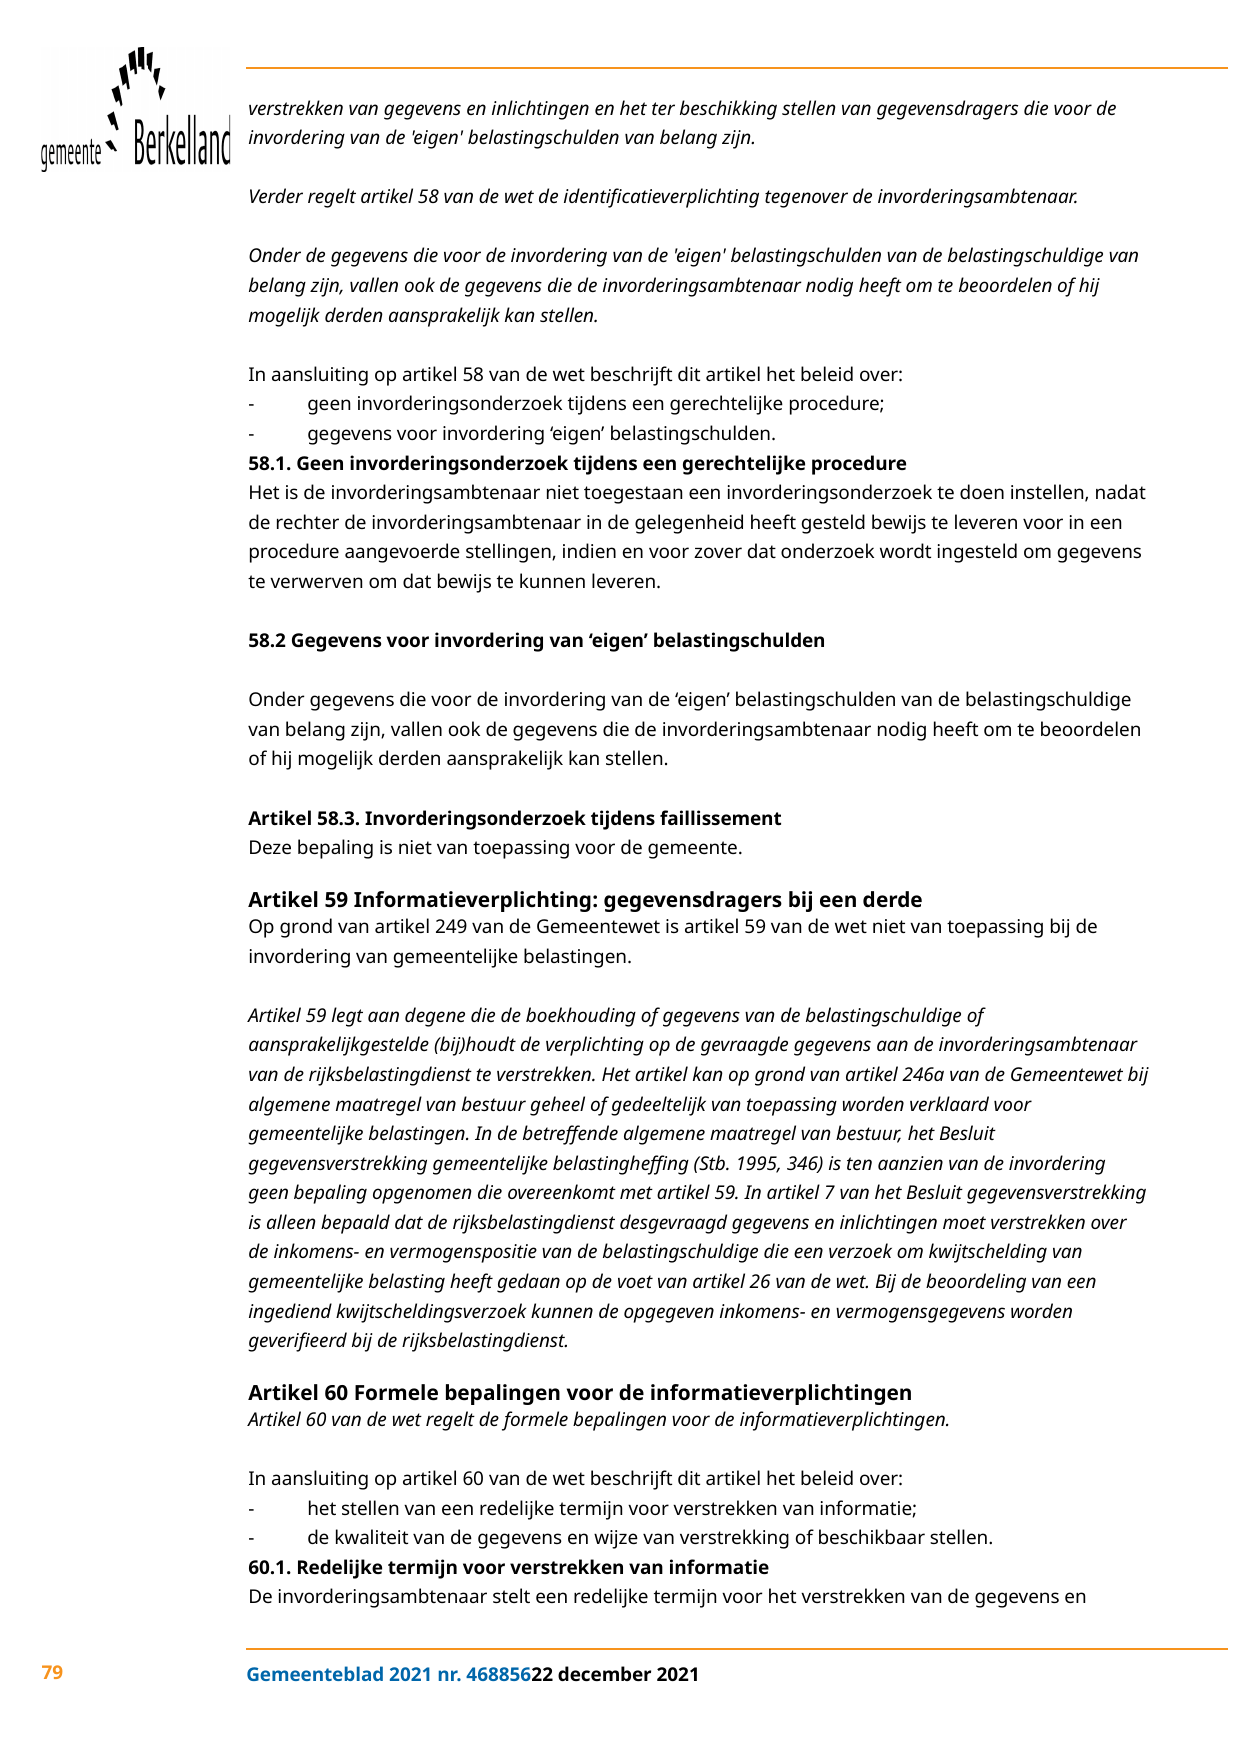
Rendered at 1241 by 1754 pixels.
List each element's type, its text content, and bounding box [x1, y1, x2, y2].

text 60.1. Redelijke termijn voor verstrekken van informatie [248, 1554, 1152, 1580]
text Onder de gegevens die voor de invordering van de 'eigen' belastingschulden van de belastingschuldige van belang zijn, vallen ook de gegevens die de invorderingsambtenaar nodig heeft om te beoordelen of hij mogelijk derden aansprakelijk kan stellen. [248, 243, 1152, 328]
text In aansluiting op artikel 58 van de wet beschrijft dit artikel het beleid over: [248, 361, 1152, 387]
text Onder gegevens die voor de invordering van de ‘eigen’ belastingschulden van de belastingschuldige van belang zijn, vallen ook de gegevens die de invorderingsambtenaar nodig heeft om te beoordelen of hij mogelijk derden aansprakelijk kan stellen. [248, 686, 1152, 771]
text Artikel 60 Formele bepalingen voor de informatieverplichtingen [248, 1378, 1152, 1406]
text verstrekken van gegevens en inlichtingen en het ter beschikking stellen van gegevensdragers die voor de invordering van de 'eigen' belastingschulden van belang zijn. [248, 95, 1152, 150]
text 58.1. Geen invorderingsonderzoek tijdens een gerechtelijke procedure [248, 450, 1152, 476]
text Op grond van artikel 249 van de Gemeentewet is artikel 59 van de wet niet van toepassing bij de invordering van gemeentelijke belastingen. [248, 913, 1152, 968]
text Verder regelt artikel 58 van de wet de identificatieverplichting tegenover de invorderingsambtenaar. [248, 183, 1152, 209]
text In aansluiting op artikel 60 van de wet beschrijft dit artikel het beleid over: [248, 1465, 1152, 1491]
picture [41, 47, 231, 172]
list het stellen van een redelijke termijn voor verstrekken van informatie; [248, 1495, 1152, 1521]
text Deze bepaling is niet van toepassing voor de gemeente. [248, 834, 1152, 860]
text Het is de invorderingsambtenaar niet toegestaan een invorderingsonderzoek te doen instellen, nadat de rechter de invorderingsambtenaar in de gelegenheid heeft gesteld bewijs te leveren voor in een procedure aangevoerde stellingen, indien en voor zover dat onderzoek wordt ingesteld om gegevens te verwerven om dat bewijs te kunnen leveren. [248, 479, 1152, 594]
text Artikel 59 Informatieverplichting: gegevensdragers bij een derde [248, 885, 1152, 913]
list gegevens voor invordering ‘eigen’ belastingschulden. [248, 420, 1152, 446]
text Artikel 59 legt aan degene die de boekhouding of gegevens van de belastingschuldige of aansprakelijkgestelde (bij)houdt de verplichting op de gevraagde gegevens aan de invorderingsambtenaar van de rijksbelastingdienst te verstrekken. Het artikel kan op grond van artikel 246a van de Gemeentewet bij algemene maatregel van bestuur geheel of gedeeltelijk van toepassing worden verklaard voor gemeentelijke belastingen. In de betreffende algemene maatregel van bestuur, het Besluit gegevensverstrekking gemeentelijke belastingheffing (Stb. 1995, 346) is ten aanzien van de invordering geen bepaling opgenomen die overeenkomt met artikel 59. In artikel 7 van het Besluit gegevensverstrekking is alleen bepaald dat de rijksbelastingdienst desgevraagd gegevens en inlichtingen moet verstrekken over de inkomens- en vermogenspositie van de belastingschuldige die een verzoek om kwijtschelding van gemeentelijke belasting heeft gedaan op de voet van artikel 26 van de wet. Bij de beoordeling van een ingediend kwijtscheldingsverzoek kunnen de opgegeven inkomens- en vermogensgegevens worden geverifieerd bij de rijksbelastingdienst. [248, 1002, 1152, 1353]
text Artikel 60 van de wet regelt de formele bepalingen voor de informatieverplichtingen. [248, 1406, 1152, 1432]
text Artikel 58.3. Invorderingsonderzoek tijdens faillissement [248, 805, 1152, 831]
text De invorderingsambtenaar stelt een redelijke termijn voor het verstrekken van de gegevens en [248, 1584, 1152, 1609]
list de kwaliteit van de gegevens en wijze van verstrekking of beschikbaar stellen. [248, 1524, 1152, 1550]
text 58.2 Gegevens voor invordering van ‘eigen’ belastingschulden [248, 627, 1152, 653]
list geen invorderingsonderzoek tijdens een gerechtelijke procedure; [248, 391, 1152, 416]
